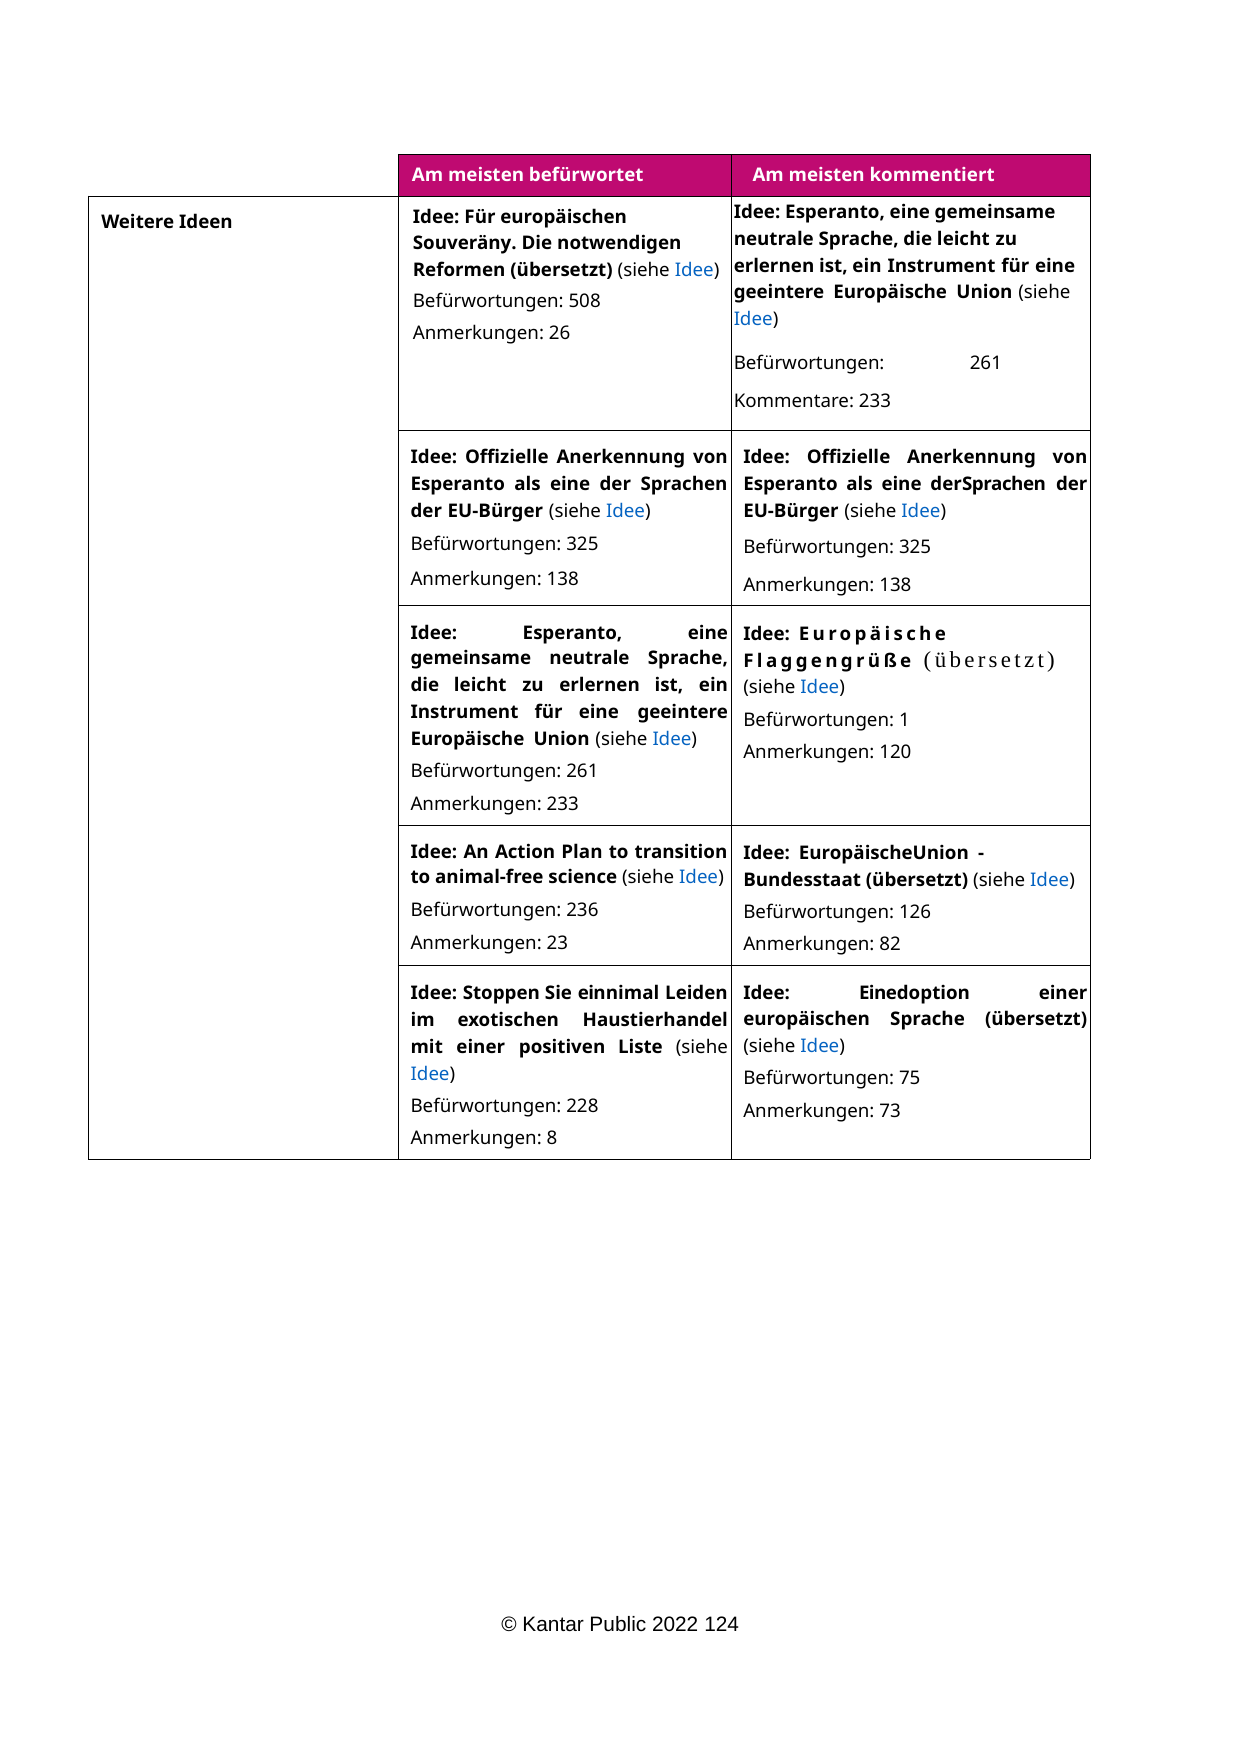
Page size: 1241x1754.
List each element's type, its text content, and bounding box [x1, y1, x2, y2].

table_header [89, 154, 398, 196]
table_cell Idee: Esperanto, eine gemeinsame neutrale Sprache, die leicht zu erlernen ist, ein Instrument für eine geeintere Europäische Union (siehe Idee) Befürwortungen: 261 Anmerkungen: 233 [399, 606, 731, 824]
table_header Am meisten befürwortet [412, 155, 718, 196]
table_cell Idee: Europäische Flaggengrüße (übersetzt) (siehe Idee) Befürwortungen: 1 Anmerkungen: 120 [732, 606, 1090, 824]
table_header [1064, 155, 1090, 196]
table_header Am meisten kommentiert [752, 155, 1064, 196]
table_cell Idee: An Action Plan to transition to animal-free science (siehe Idee) Befürwortungen: 236 Anmerkungen: 23 [399, 826, 731, 965]
table_cell Weitere Ideen [89, 197, 398, 1158]
table_cell Idee: Für europäischen Souveräny. Die notwendigen Reformen (übersetzt) (siehe Idee) Befürwortungen: 508 Anmerkungen: 26 [399, 197, 731, 430]
table_cell Idee: Stoppen Sie einnimal Leiden im exotischen Haustierhandel mit einer positiven Liste (siehe Idee) Befürwortungen: 228 Anmerkungen: 8 [399, 966, 731, 1158]
table_cell Idee: Einedoption einer europäischen Sprache (übersetzt) (siehe Idee) Befürwortungen: 75 Anmerkungen: 73 [732, 966, 1090, 1158]
table_header [399, 155, 412, 196]
table_cell Idee: Esperanto, eine gemeinsame neutrale Sprache, die leicht zu erlernen ist, ein Instrument für eine geeintere Europäische Union (siehe Idee) Befürwortungen: 261 Kommentare: 233 [732, 197, 1090, 430]
table_cell Idee: Offizielle Anerkennung von Esperanto als eine derSprachen der EU-Bürger (siehe Idee) Befürwortungen: 325 Anmerkungen: 138 [732, 431, 1090, 605]
table_header [732, 155, 752, 196]
table_header [718, 155, 731, 196]
table_cell Idee: EuropäischeUnion - Bundesstaat (übersetzt) (siehe Idee) Befürwortungen: 126 Anmerkungen: 82 [732, 826, 1090, 965]
table_cell Idee: Offizielle Anerkennung von Esperanto als eine der Sprachen der EU-Bürger (siehe Idee) Befürwortungen: 325 Anmerkungen: 138 [399, 431, 731, 605]
